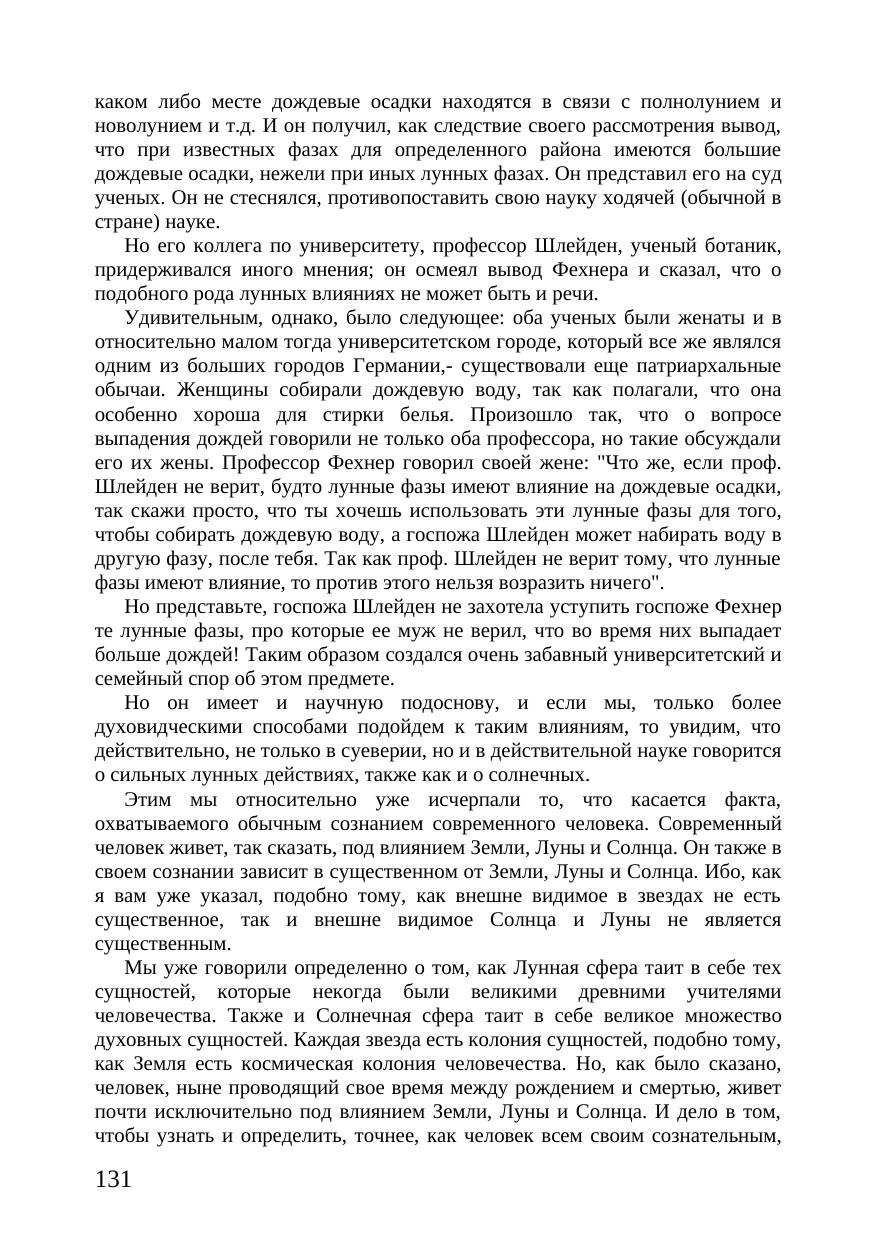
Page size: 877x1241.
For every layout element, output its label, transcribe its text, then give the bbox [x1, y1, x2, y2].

text Удивительным, однако, было следующее: оба ученых были женаты и в относительно малом тогда университетском городе, который все же являлся одним из больших городов Германии,- существовали еще патриархальные обычаи. Женщины собирали дождевую воду, так как полагали, что она особенно хороша для стирки белья. Произошло так, что о вопросе выпадения дождей говорили не только оба профессора, но такие обсуждали его их жены. Профессор Фехнер говорил своей жене: "Что же, если проф. Шлейден не верит, будто лунные фазы имеют влияние на дождевые осадки, так скажи просто, что ты хочешь использовать эти лунные фазы для того, чтобы собирать дождевую воду, а госпожа Шлейден может набирать воду в другую фазу, после тебя. Так как проф. Шлейден не верит тому, что лунные фазы имеют влияние, то против этого нельзя возразить ничего". [94, 305, 782, 594]
text каком либо месте дождевые осадки находятся в связи с полнолунием и новолунием и т.д. И он получил, как следствие своего рассмотрения вывод, что при известных фазах для определенного района имеются большие дождевые осадки, нежели при иных лунных фазах. Он представил его на суд ученых. Он не стеснялся, противопоставить свою науку ходячей (обычной в стране) науке. [94, 89, 782, 233]
text Мы уже говорили определенно о том, как Лунная сфера таит в себе тех сущностей, которые некогда были великими древними учителями человечества. Также и Солнечная сфера таит в себе великое множество духовных сущностей. Каждая звезда есть колония сущностей, подобно тому, как Земля есть космическая колония человечества. Но, как было сказано, человек, ныне проводящий свое время между рождением и смертью, живет почти исключительно под влиянием Земли, Луны и Солнца. И дело в том, чтобы узнать и определить, точнее, как человек всем своим сознательным, [94, 955, 782, 1147]
text Но представьте, госпожа Шлейден не захотела уступить госпоже Фехнер те лунные фазы, про которые ее муж не верил, что во время них выпадает больше дождей! Таким образом создался очень забавный университетский и семейный спор об этом предмете. [94, 594, 782, 690]
text Этим мы относительно уже исчерпали то, что касается факта, охватываемого обычным сознанием современного человека. Современный человек живет, так сказать, под влиянием Земли, Луны и Солнца. Он также в своем сознании зависит в существенном от Земли, Луны и Солнца. Ибо, как я вам уже указал, подобно тому, как внешне видимое в звездах не есть существенное, так и внешне видимое Солнца и Луны не является существенным. [94, 786, 782, 955]
text Но его коллега по университету, профессор Шлейден, ученый ботаник, придерживался иного мнения; он осмеял вывод Фехнера и сказал, что о подобного рода лунных влияниях не может быть и речи. [94, 233, 782, 305]
text Но он имеет и научную подоснову, и если мы, только более духовидческими способами подойдем к таким влияниям, то увидим, что действительно, не только в суеверии, но и в действительной науке говорится о сильных лунных действиях, также как и о солнечных. [94, 690, 782, 786]
